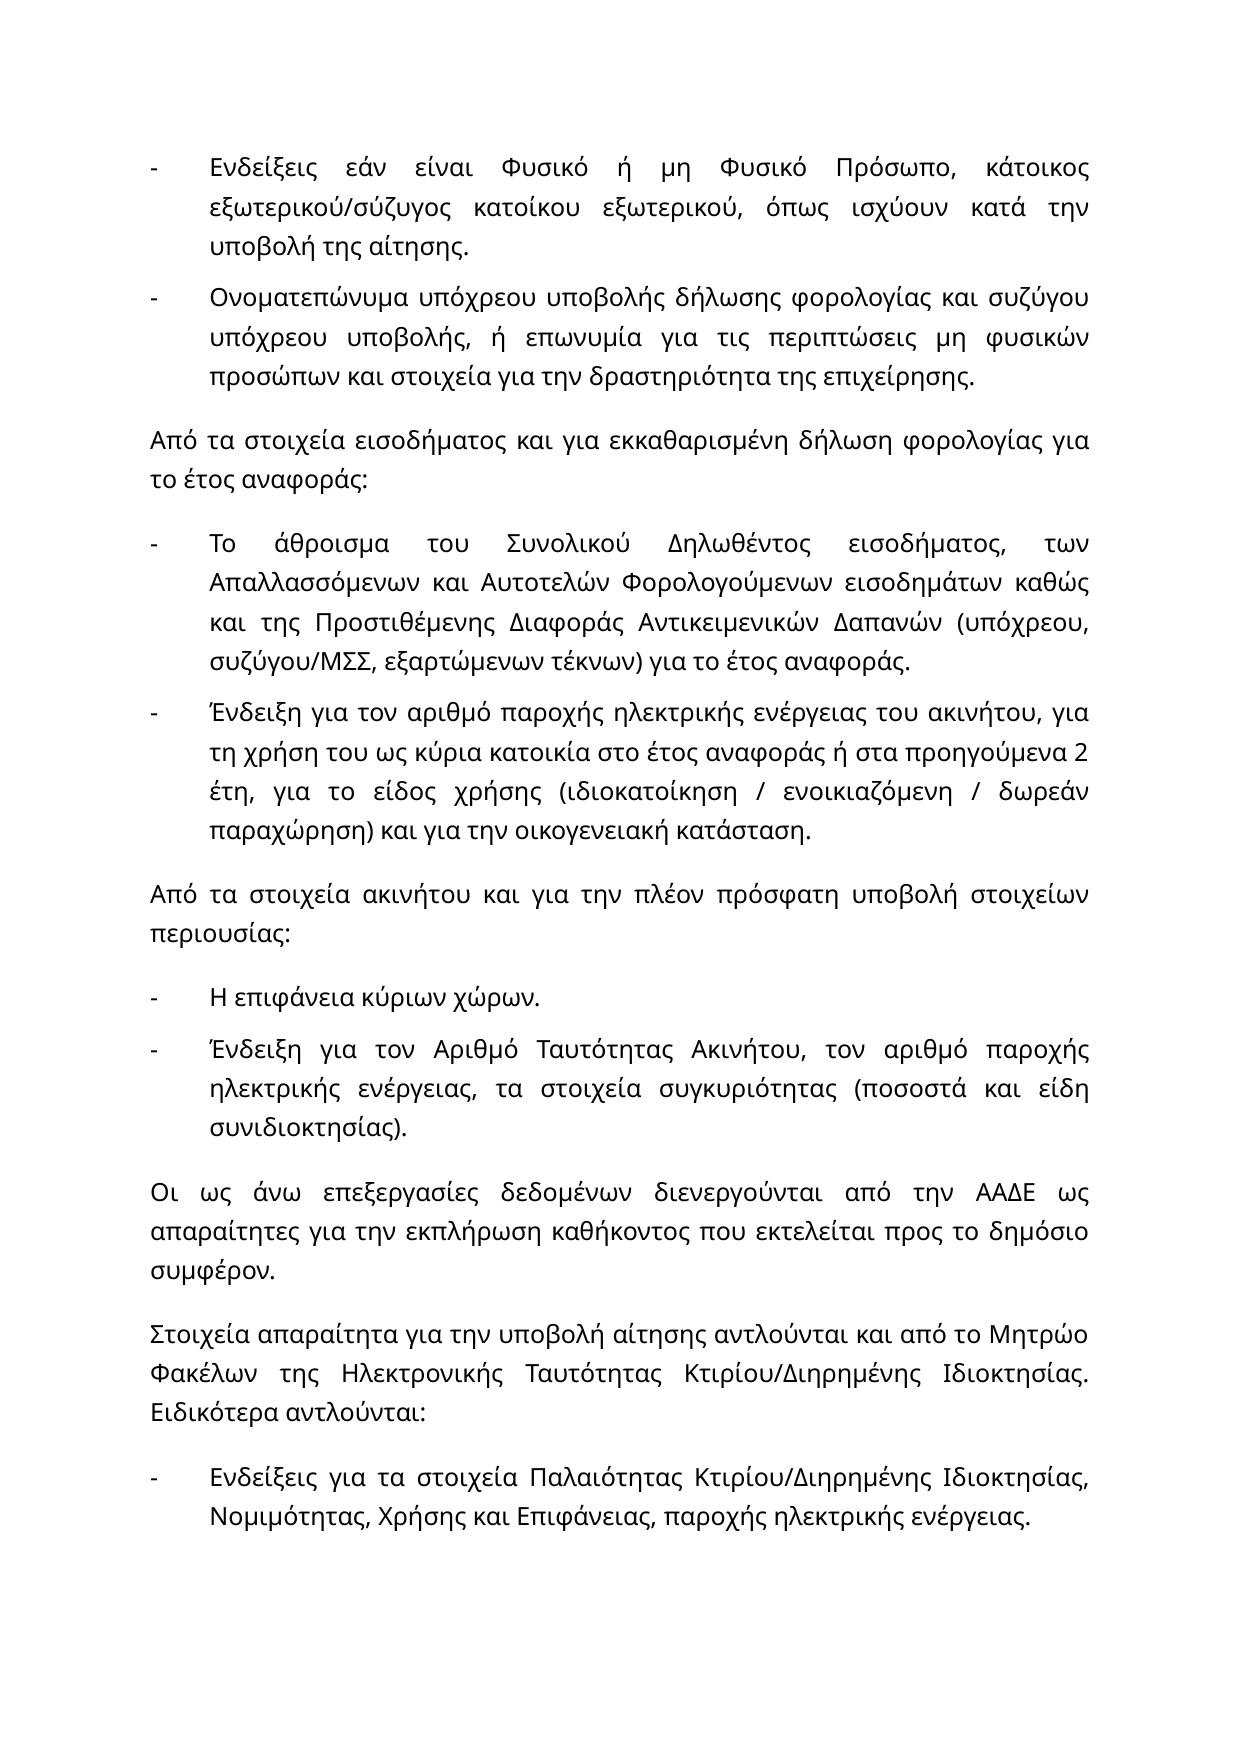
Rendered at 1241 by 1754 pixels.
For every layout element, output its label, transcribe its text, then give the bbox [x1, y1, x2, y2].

text Στοιχεία απαραίτητα για την υποβολή αίτησης αντλούνται και από το Μητρώο Φακέλων της Ηλεκτρονικής Ταυτότητας Κτιρίου/Διηρημένης Ιδιοκτησίας. Ειδικότερα αντλούνται: [150, 1317, 1090, 1429]
text Από τα στοιχεία εισοδήματος και για εκκαθαρισμένη δήλωση φορολογίας για το έτος αναφοράς: [150, 422, 1090, 496]
list - Η επιφάνεια κύριων χώρων. [150, 980, 1090, 1014]
list - Ενδείξεις εάν είναι Φυσικό ή μη Φυσικό Πρόσωπο, κάτοικος εξωτερικού/σύζυγος κατοίκου εξωτερικού, όπως ισχύουν κατά την υποβολή της αίτησης. [150, 150, 1090, 262]
text Από τα στοιχεία ακινήτου και για την πλέον πρόσφατη υποβολή στοιχείων περιουσίας: [150, 877, 1090, 950]
list - Το άθροισμα του Συνολικού Δηλωθέντος εισοδήματος, των Απαλλασσόμενων και Αυτοτελών Φορολογούμενων εισοδημάτων καθώς και της Προστιθέμενης Διαφοράς Αντικειμενικών Δαπανών (υπόχρεου, συζύγου/ΜΣΣ, εξαρτώμενων τέκνων) για το έτος αναφοράς. [150, 526, 1090, 677]
list - Ένδειξη για τον αριθμό παροχής ηλεκτρικής ενέργειας του ακινήτου, για τη χρήση του ως κύρια κατοικία στο έτος αναφοράς ή στα προηγούμενα 2 έτη, για το είδος χρήσης (ιδιοκατοίκηση / ενοικιαζόμενη / δωρεάν παραχώρηση) και για την οικογενειακή κατάσταση. [150, 695, 1090, 847]
list - Ονοματεπώνυμα υπόχρεου υποβολής δήλωσης φορολογίας και συζύγου υπόχρεου υποβολής, ή επωνυμία για τις περιπτώσεις μη φυσικών προσώπων και στοιχεία για την δραστηριότητα της επιχείρησης. [150, 280, 1090, 392]
list - Ενδείξεις για τα στοιχεία Παλαιότητας Κτιρίου/Διηρημένης Ιδιοκτησίας, Νομιμότητας, Χρήσης και Επιφάνειας, παροχής ηλεκτρικής ενέργειας. [150, 1459, 1090, 1532]
text Οι ως άνω επεξεργασίες δεδομένων διενεργούνται από την ΑΑΔΕ ως απαραίτητες για την εκπλήρωση καθήκοντος που εκτελείται προς το δημόσιο συμφέρον. [150, 1174, 1090, 1287]
list - Ένδειξη για τον Αριθμό Ταυτότητας Ακινήτου, τον αριθμό παροχής ηλεκτρικής ενέργειας, τα στοιχεία συγκυριότητας (ποσοστά και είδη συνιδιοκτησίας). [150, 1032, 1090, 1144]
